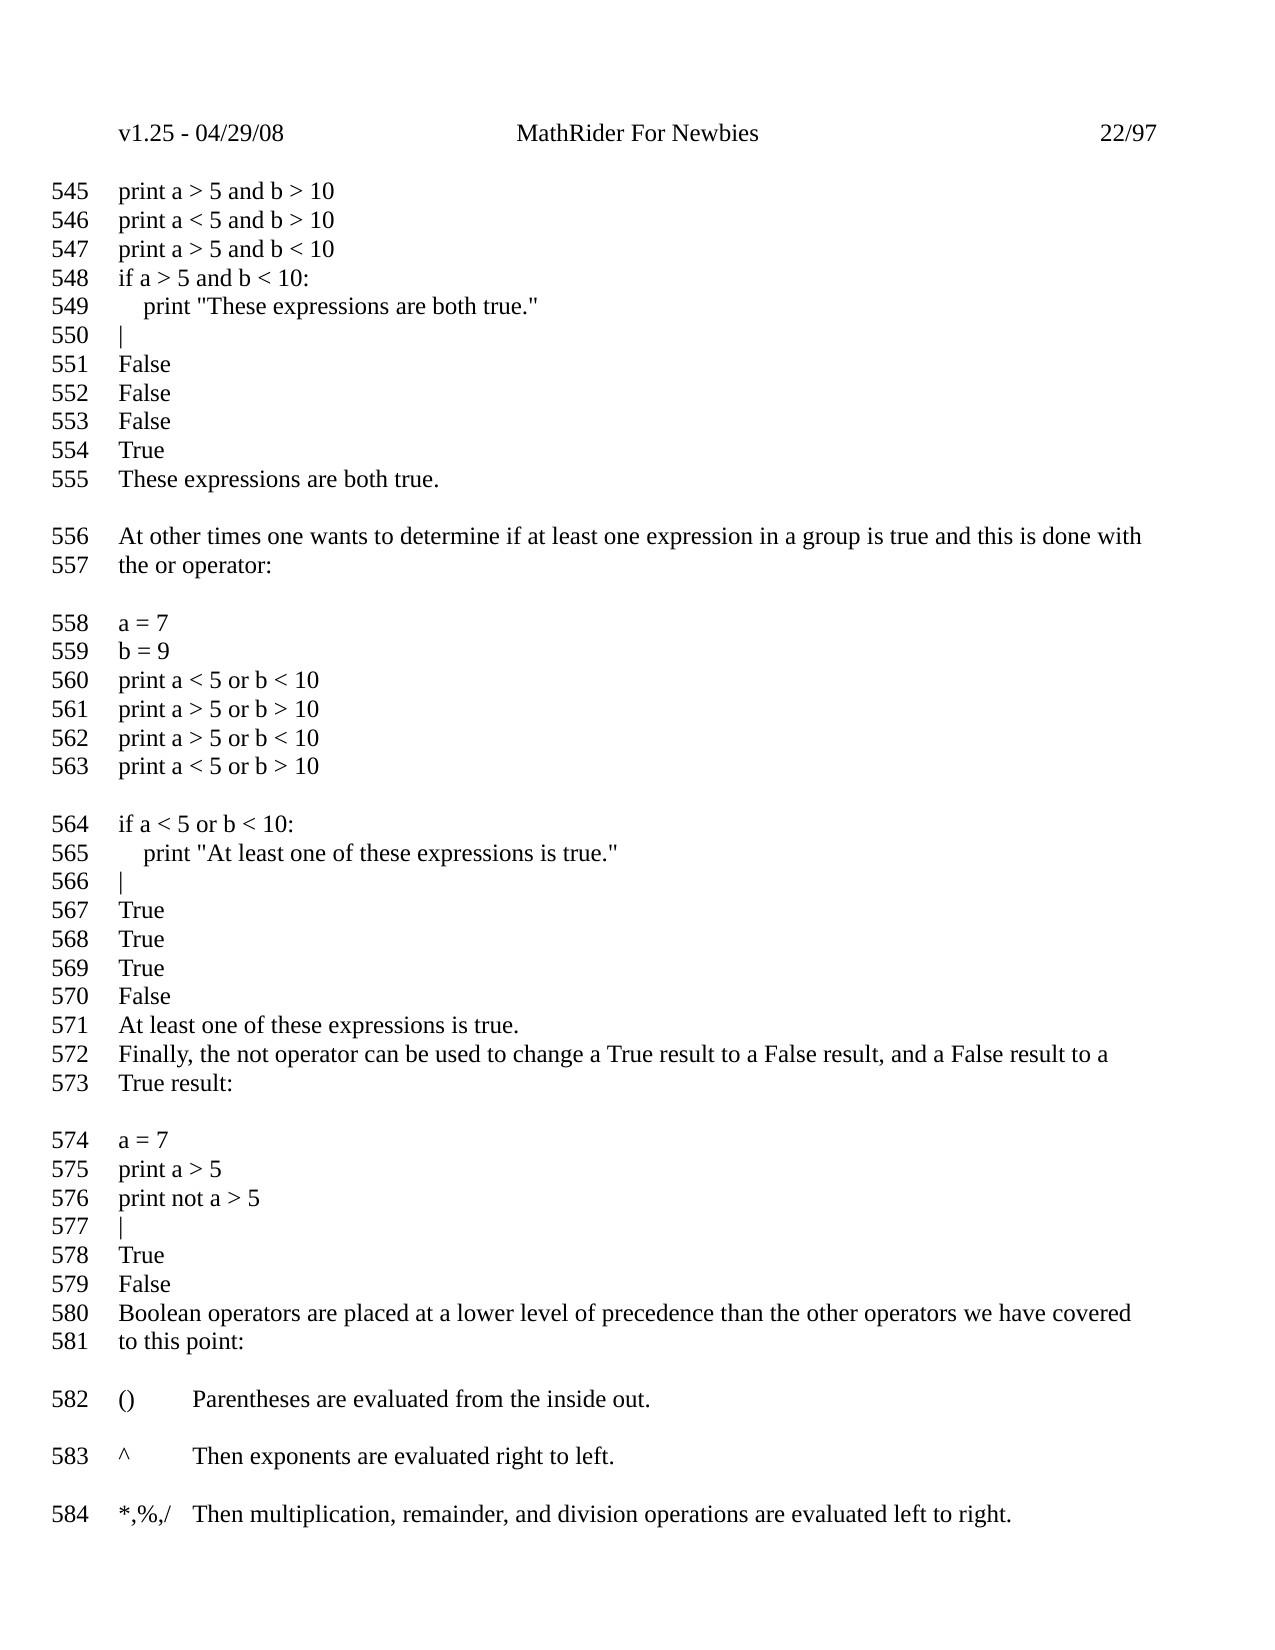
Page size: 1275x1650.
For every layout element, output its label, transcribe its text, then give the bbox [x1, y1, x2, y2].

text False [118, 1269, 1157, 1298]
text True [118, 924, 1157, 953]
text a = 7 [118, 608, 1157, 636]
text ^ Then exponents are evaluated right to left. [118, 1441, 1157, 1470]
text True [118, 435, 1157, 464]
text print a > 5 or b > 10 [118, 694, 1157, 723]
text print a > 5 [118, 1154, 1157, 1183]
text At least one of these expressions is true. [118, 1010, 1157, 1039]
text False [118, 981, 1157, 1010]
text print "At least one of these expressions is true." [118, 838, 1157, 866]
text print a < 5 and b > 10 [118, 205, 1157, 234]
text | [118, 320, 1157, 349]
text print a > 5 and b < 10 [118, 234, 1157, 263]
text *,%,/ Then multiplication, remainder, and division operations are evaluated left to right. [118, 1499, 1157, 1528]
text print a > 5 or b < 10 [118, 723, 1157, 751]
text False [118, 406, 1157, 435]
text Finally, the not operator can be used to change a True result to a False result, and a False result to a True result: [118, 1039, 1157, 1096]
text False [118, 378, 1157, 406]
text False [118, 349, 1157, 378]
text b = 9 [118, 636, 1157, 665]
text if a > 5 and b < 10: [118, 263, 1157, 291]
text True [118, 895, 1157, 924]
text At other times one wants to determine if at least one expression in a group is true and this is done with the or operator: [118, 521, 1157, 579]
text print not a > 5 [118, 1183, 1157, 1211]
text True [118, 1240, 1157, 1269]
text These expressions are both true. [118, 464, 1157, 493]
text if a < 5 or b < 10: [118, 809, 1157, 838]
text True [118, 953, 1157, 981]
text () Parentheses are evaluated from the inside out. [118, 1384, 1157, 1413]
text a = 7 [118, 1125, 1157, 1154]
text print a > 5 and b > 10 [118, 176, 1157, 205]
text print a < 5 or b < 10 [118, 665, 1157, 694]
text Boolean operators are placed at a lower level of precedence than the other operators we have covered to this point: [118, 1298, 1157, 1355]
text | [118, 866, 1157, 895]
text print a < 5 or b > 10 [118, 751, 1157, 780]
text | [118, 1211, 1157, 1240]
text print "These expressions are both true." [118, 291, 1157, 320]
